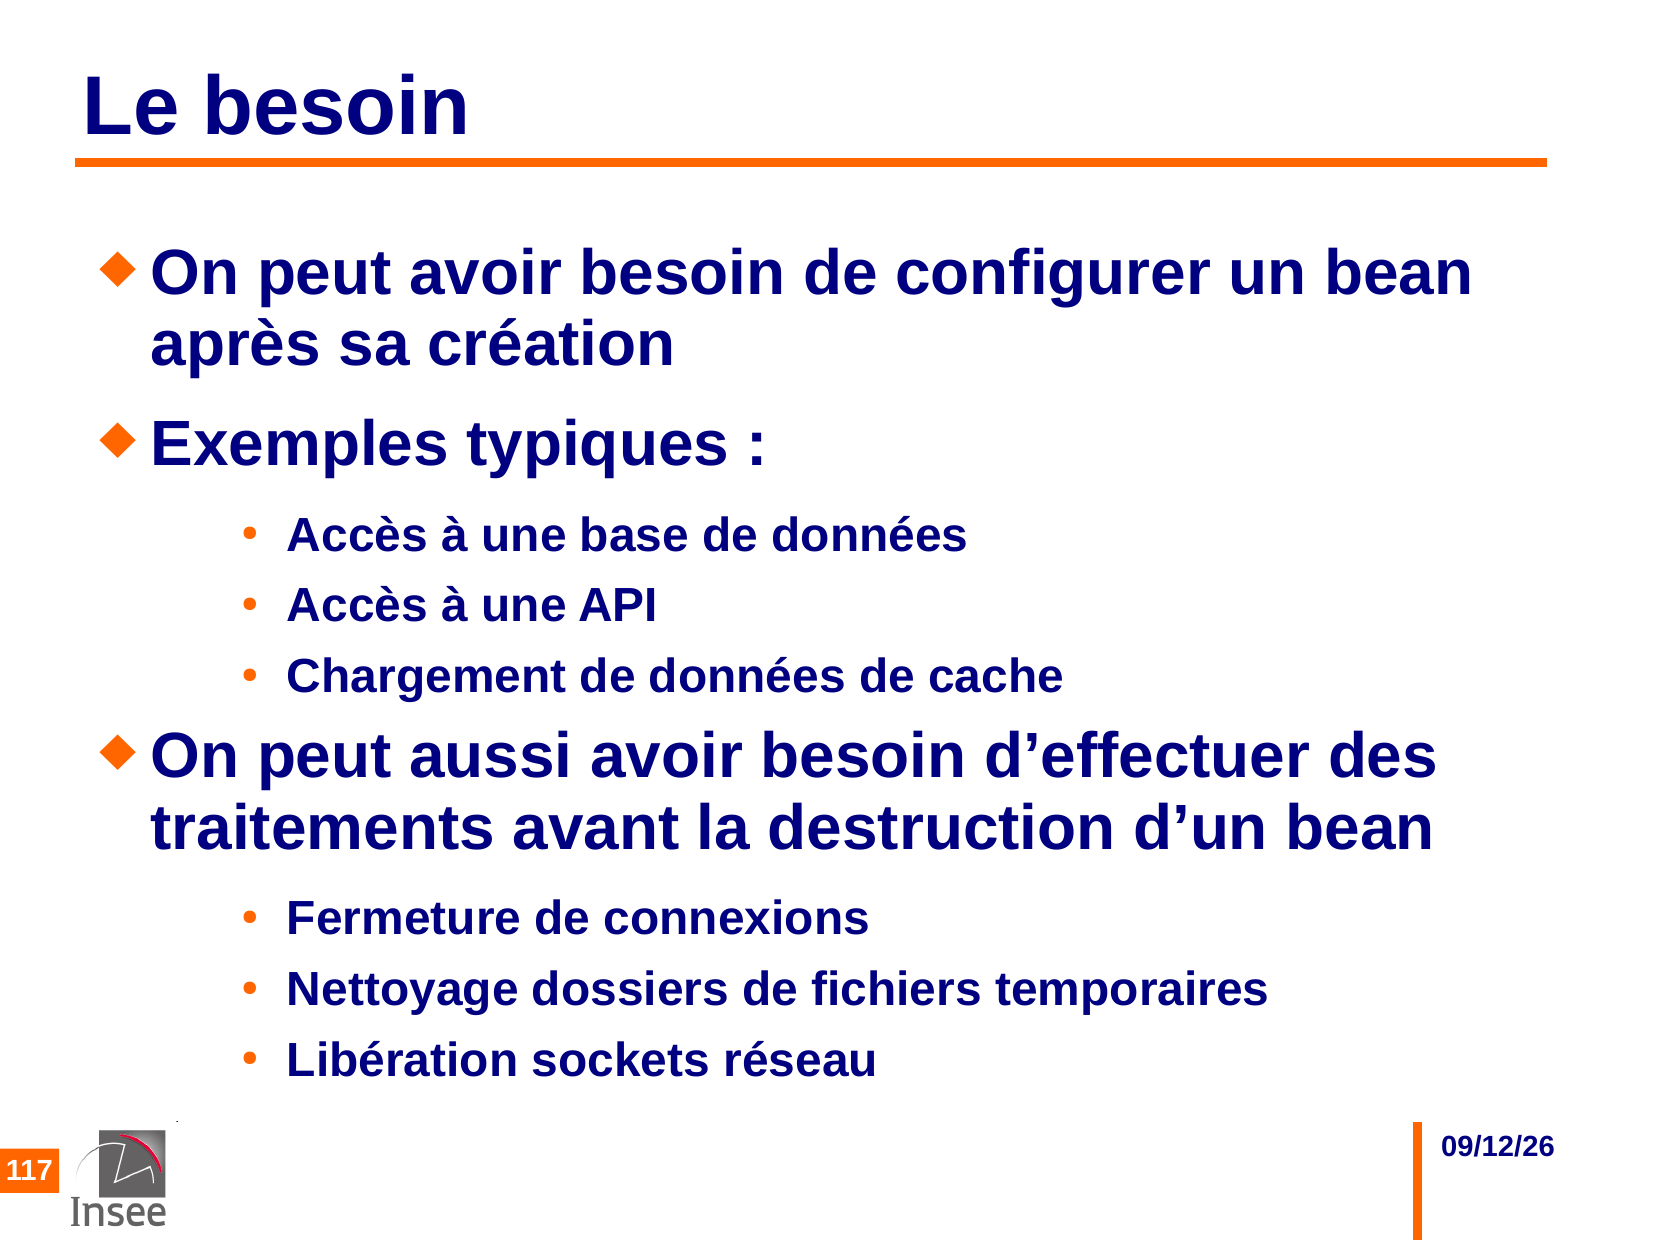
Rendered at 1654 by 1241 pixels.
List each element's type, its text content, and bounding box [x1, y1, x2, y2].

title Le besoin [82, 49, 1619, 163]
list On peut avoir besoin de configurer un bean après sa création Exemples typiques : Accès à une base de données Accès à une API Chargement de données de cache On peut aussi avoir besoin d’effectuer des traitements avant la destruction d’un bean Fermeture de connexions Nettoyage dossiers de fichiers temporaires Libération sockets réseau [82, 236, 1548, 1087]
picture [62, 1121, 178, 1241]
